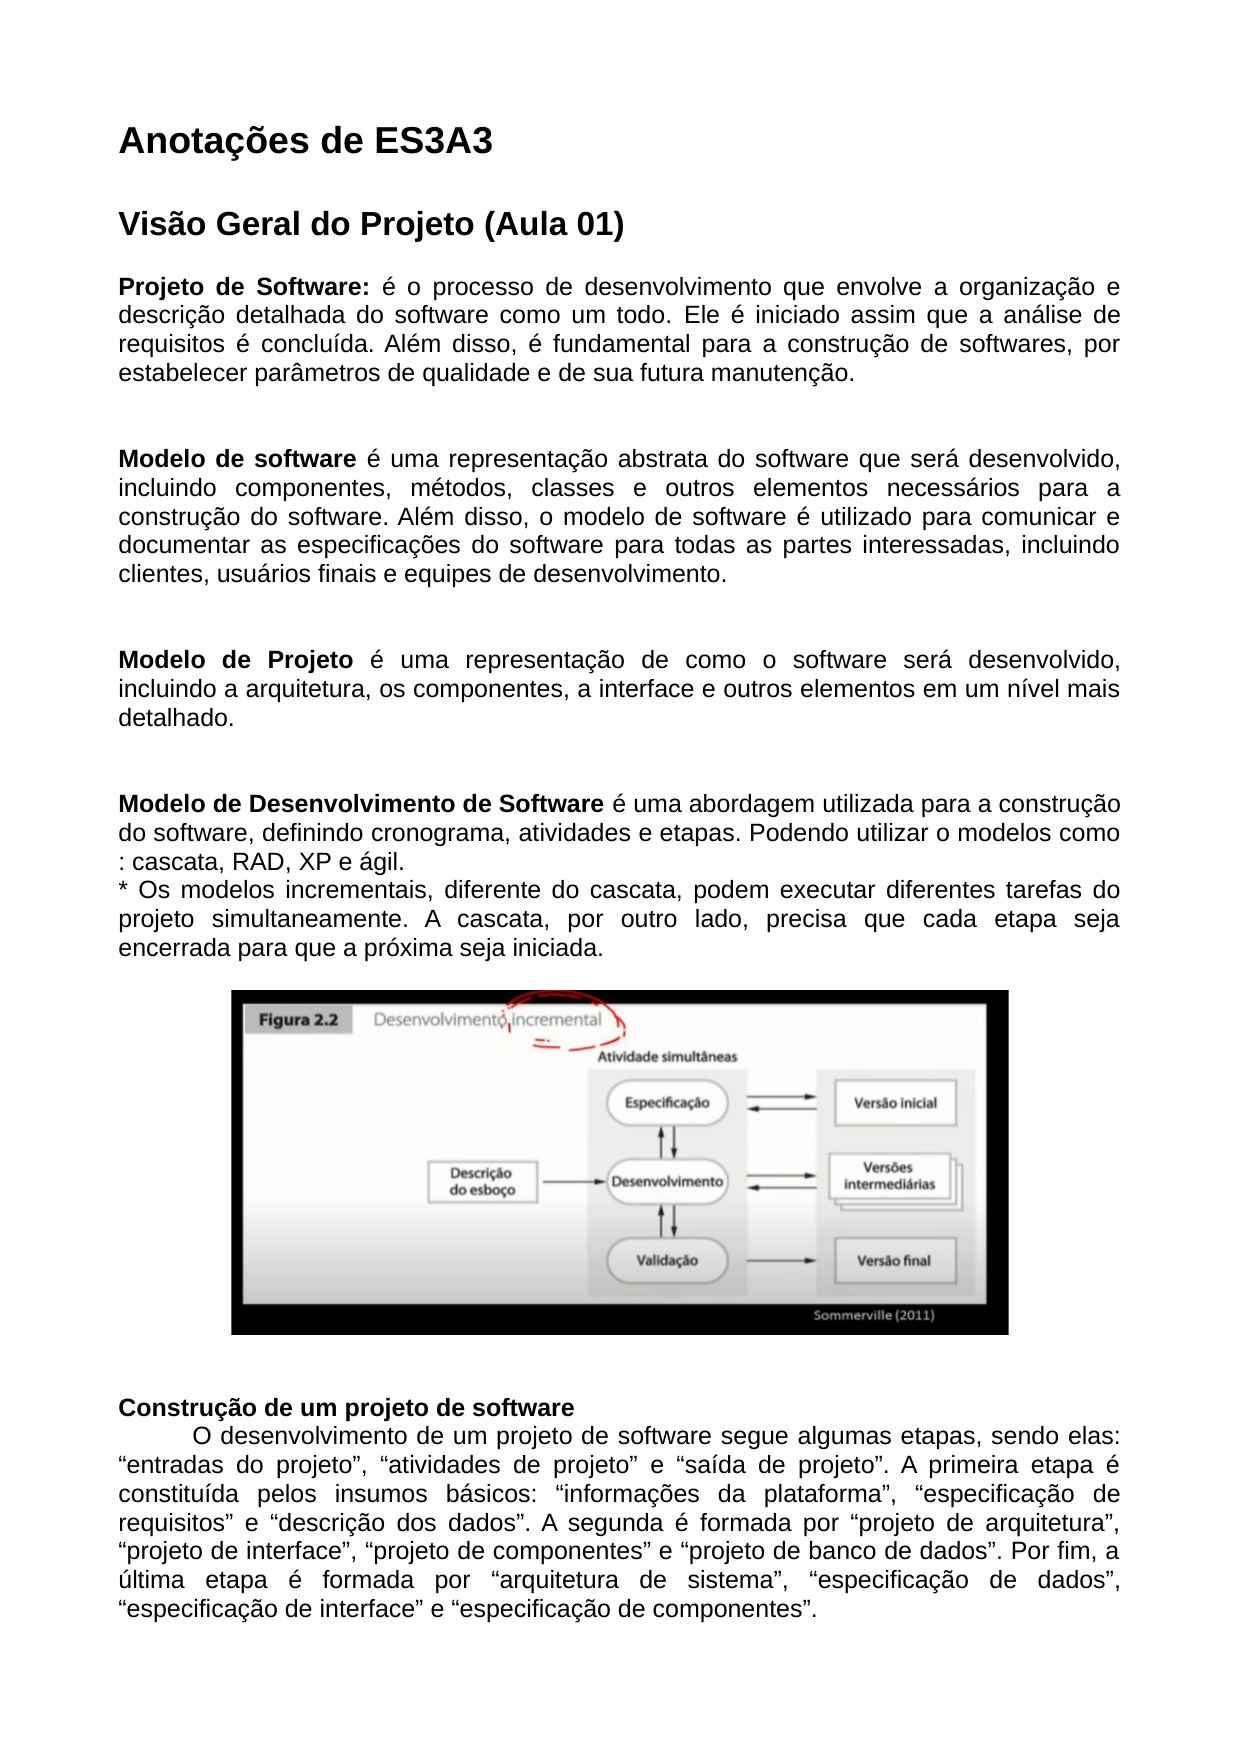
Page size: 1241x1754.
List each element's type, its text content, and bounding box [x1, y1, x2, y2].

text Modelo de Projeto é uma representação de como o software será desenvolvido, incluindo a arquitetura, os componentes, a interface e outros elementos em um nível mais detalhado. [118, 645, 1122, 732]
text Modelo de Desenvolvimento de Software é uma abordagem utilizada para a construção do software, definindo cronograma, atividades e etapas. Podendo utilizar o modelos como : cascata, RAD, XP e ágil. [118, 789, 1122, 875]
text O desenvolvimento de um projeto de software segue algumas etapas, sendo elas: “entradas do projeto”, “atividades de projeto” e “saída de projeto”. A primeira etapa é constituída pelos insumos básicos: “informações da plataforma”, “especificação de requisitos” e “descrição dos dados”. A segunda é formada por “projeto de arquitetura”, “projeto de interface”, “projeto de componentes” e “projeto de banco de dados”. Por fim, a última etapa é formada por “arquitetura de sistema”, “especificação de dados”, “especificação de interface” e “especificação de componentes”. [118, 1421, 1122, 1622]
text Modelo de software é uma representação abstrata do software que será desenvolvido, incluindo componentes, métodos, classes e outros elementos necessários para a construção do software. Além disso, o modelo de software é utilizado para comunicar e documentar as especificações do software para todas as partes interessadas, incluindo clientes, usuários finais e equipes de desenvolvimento. [118, 444, 1122, 588]
text Anotações de ES3A3 [118, 118, 1122, 161]
text Construção de um projeto de software [118, 1392, 1122, 1421]
text Projeto de Software: é o processo de desenvolvimento que envolve a organização e descrição detalhada do software como um todo. Ele é iniciado assim que a análise de requisitos é concluída. Além disso, é fundamental para a construção de softwares, por estabelecer parâmetros de qualidade e de sua futura manutenção. [118, 272, 1122, 387]
text Visão Geral do Projeto (Aula 01) [118, 204, 1122, 243]
picture [231, 990, 1009, 1335]
text * Os modelos incrementais, diferente do cascata, podem executar diferentes tarefas do projeto simultaneamente. A cascata, por outro lado, precisa que cada etapa seja encerrada para que a próxima seja iniciada. [118, 875, 1122, 962]
